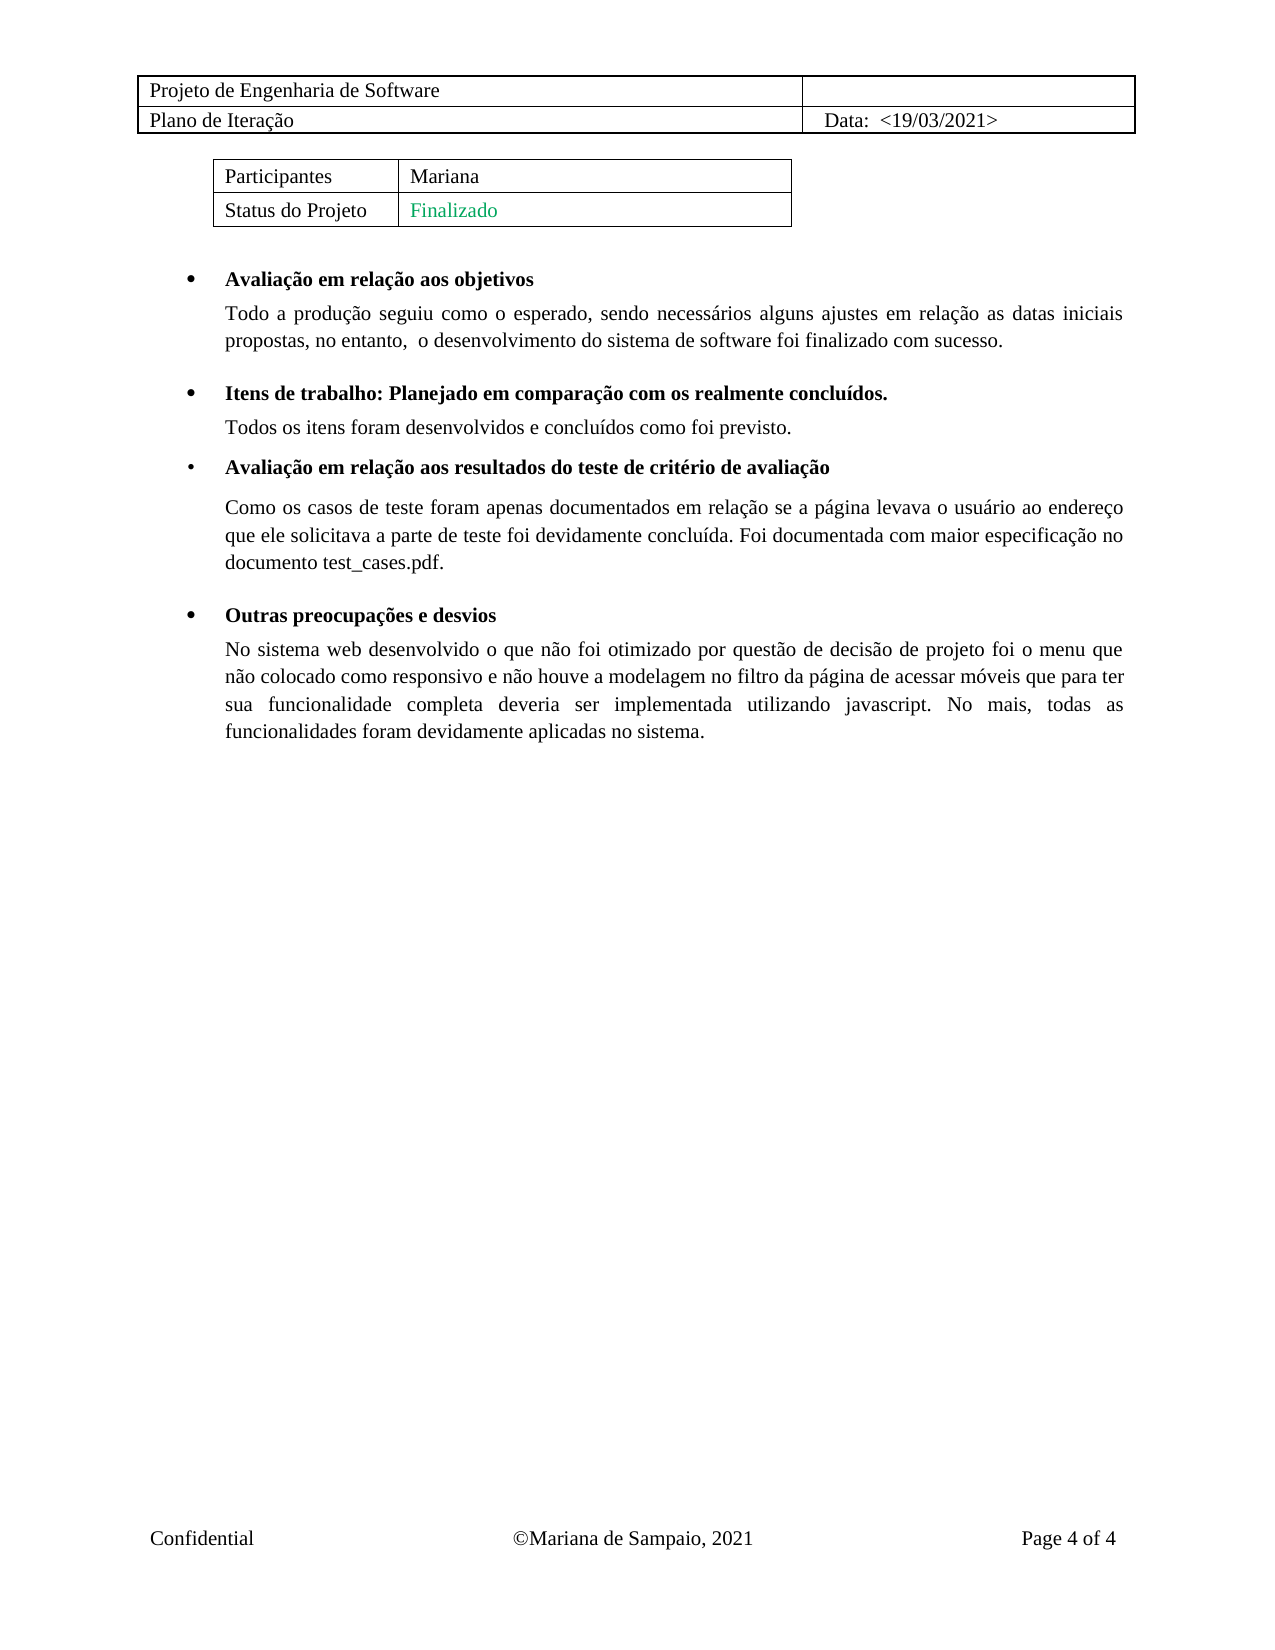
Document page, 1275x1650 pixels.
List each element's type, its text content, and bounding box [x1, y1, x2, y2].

table_cell Participantes [214, 160, 398, 192]
list Todo a produção seguiu como o esperado, sendo necessários alguns ajustes em relação as datas iniciais propostas, no entanto, o desenvolvimento do sistema de software foi finalizado com sucesso. [225, 301, 1125, 352]
list Todos os itens foram desenvolvidos e concluídos como foi previsto. [225, 415, 1125, 439]
list No sistema web desenvolvido o que não foi otimizado por questão de decisão de projeto foi o menu que não colocado como responsivo e não houve a modelagem no filtro da página de acessar móveis que para ter sua funcionalidade completa deveria ser implementada utilizando javascript. No mais, todas as funcionalidades foram devidamente aplicadas no sistema. [225, 637, 1125, 743]
table_cell Mariana [399, 160, 791, 192]
subtitle Outras preocupações e desvios [187, 603, 1125, 627]
table_cell Status do Projeto [214, 193, 398, 226]
subtitle Avaliação em relação aos objetivos [187, 267, 1125, 291]
subtitle Itens de trabalho: Planejado em comparação com os realmente concluídos. [187, 381, 1125, 405]
list Como os casos de teste foram apenas documentados em relação se a página levava o usuário ao endereço que ele solicitava a parte de teste foi devidamente concluída. Foi documentada com maior especificação no documento test_cases.pdf. [225, 495, 1125, 574]
table_cell Finalizado [399, 193, 791, 226]
list Avaliação em relação aos resultados do teste de critério de avaliação [187, 455, 1125, 479]
